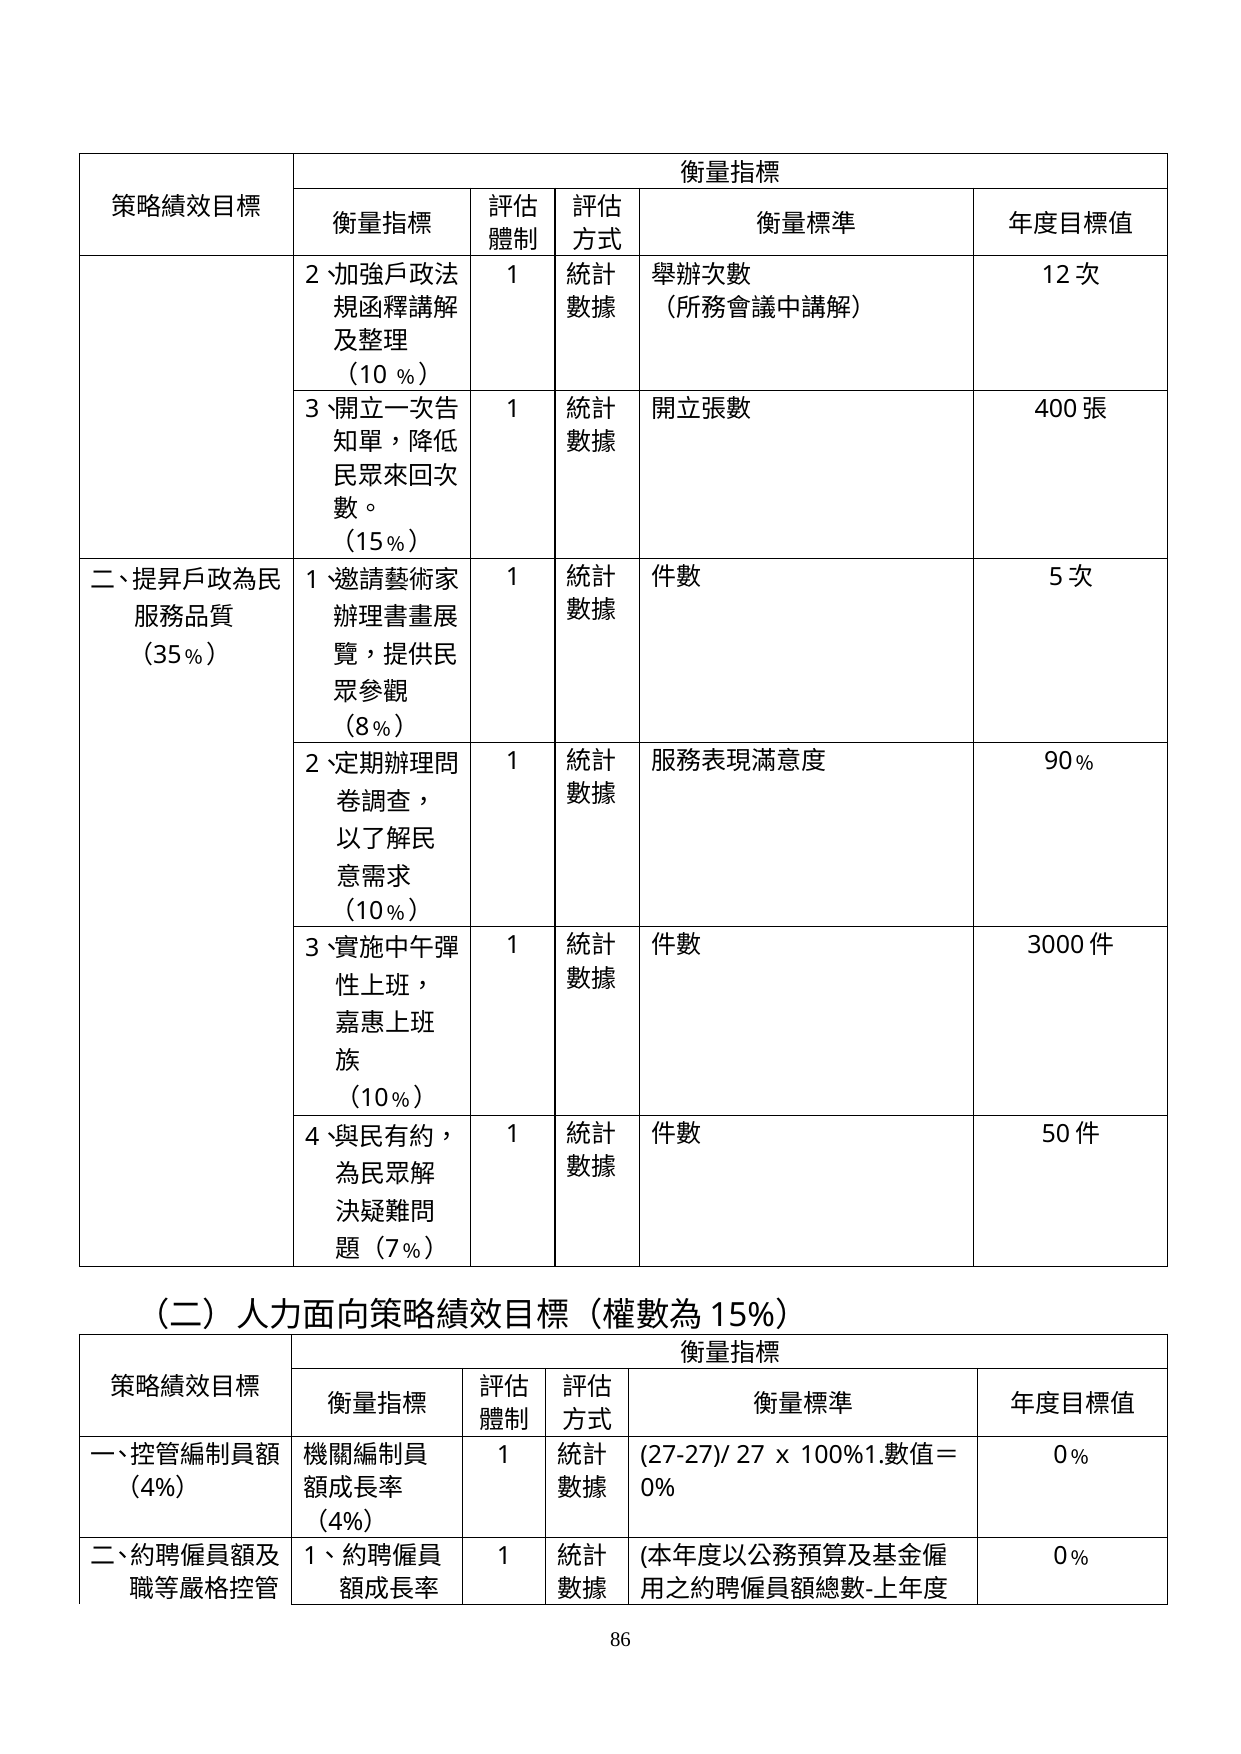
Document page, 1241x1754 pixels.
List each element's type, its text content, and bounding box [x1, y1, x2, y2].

table_cell 1 [471, 256, 554, 390]
table_cell 統計數據 [556, 743, 639, 926]
table_cell 統計數據 [556, 256, 639, 390]
table_cell 衡量標準 [629, 1369, 977, 1436]
table_cell 統計數據 [546, 1437, 628, 1537]
table_cell 衡量指標 [294, 189, 470, 255]
table_cell 1、邀請藝術家辦理書畫展覽，提供民眾參觀 （8﹪） [294, 559, 470, 742]
table_cell 衡量指標 [292, 1369, 462, 1436]
text （二）人力面向策略績效目標（權數為15%） [136, 1300, 1104, 1333]
table_cell 評估體制 [463, 1369, 545, 1436]
table_cell 50件 [974, 1116, 1167, 1266]
table_cell 機關編制員額成長率 （4%） [292, 1437, 462, 1537]
table_cell 12次 [974, 256, 1167, 390]
table_cell 1、約聘僱員額成長率 [292, 1538, 462, 1604]
table_cell 3、開立一次告知單，降低民眾來回次數。 （15﹪） [294, 391, 470, 557]
table_cell 衡量標準 [640, 189, 973, 255]
table_cell 1 [471, 1116, 554, 1266]
table_cell 二、提昇戶政為民服務品質 （35﹪） [80, 559, 293, 1266]
table_cell 3000件 [974, 927, 1167, 1115]
table_cell 年度目標值 [978, 1369, 1167, 1436]
table_cell 二、約聘僱員額及職等嚴格控管 [80, 1538, 291, 1604]
table_cell 5次 [974, 559, 1167, 742]
table_cell 2、定期辦理問卷調查，以了解民意需求 （10﹪） [294, 743, 470, 926]
table_cell 4、與民有約，為民眾解決疑難問題（7﹪） [294, 1116, 470, 1266]
table_cell 件數 [640, 927, 973, 1115]
table_cell 90﹪ [974, 743, 1167, 926]
table_cell 統計數據 [546, 1538, 628, 1604]
table_cell 400張 [974, 391, 1167, 557]
table_cell 0﹪ [978, 1437, 1167, 1537]
table_cell 統計數據 [556, 391, 639, 557]
table_cell [80, 256, 293, 557]
table_cell 1 [471, 391, 554, 557]
table_cell (本年度以公務預算及基金僱用之約聘僱員額總數-上年度 [629, 1538, 977, 1604]
table_cell 評估體制 [471, 189, 554, 255]
table_cell 1 [463, 1437, 545, 1537]
table_header 策略績效目標 [80, 154, 293, 255]
table_header 衡量指標 [292, 1335, 1167, 1368]
table_cell 1 [471, 743, 554, 926]
table_cell 評估方式 [546, 1369, 628, 1436]
table_cell 一、控管編制員額（4%） [80, 1437, 291, 1537]
table_cell 1 [471, 927, 554, 1115]
table_cell 3、實施中午彈性上班，嘉惠上班族（10﹪） [294, 927, 470, 1115]
table_cell 件數 [640, 1116, 973, 1266]
table_cell 1 [471, 559, 554, 742]
table_cell 開立張數 [640, 391, 973, 557]
table_cell 1 [463, 1538, 545, 1604]
table_cell 0﹪ [978, 1538, 1167, 1604]
table_cell 統計數據 [556, 927, 639, 1115]
table_cell 服務表現滿意度 [640, 743, 973, 926]
table_cell 舉辦次數 （所務會議中講解） [640, 256, 973, 390]
table_cell 評估方式 [556, 189, 639, 255]
table_cell 年度目標值 [974, 189, 1167, 255]
table_header 衡量指標 [294, 154, 1167, 188]
table_cell 統計數據 [556, 1116, 639, 1266]
table_cell 件數 [640, 559, 973, 742]
table_header 策略績效目標 [80, 1335, 291, 1436]
table_cell 統計數據 [556, 559, 639, 742]
table_cell (27-27)/ 27ｘ100%1.數值＝0% [629, 1437, 977, 1537]
table_cell 2、加強戶政法規函釋講解及整理 （10 ﹪） [294, 256, 470, 390]
